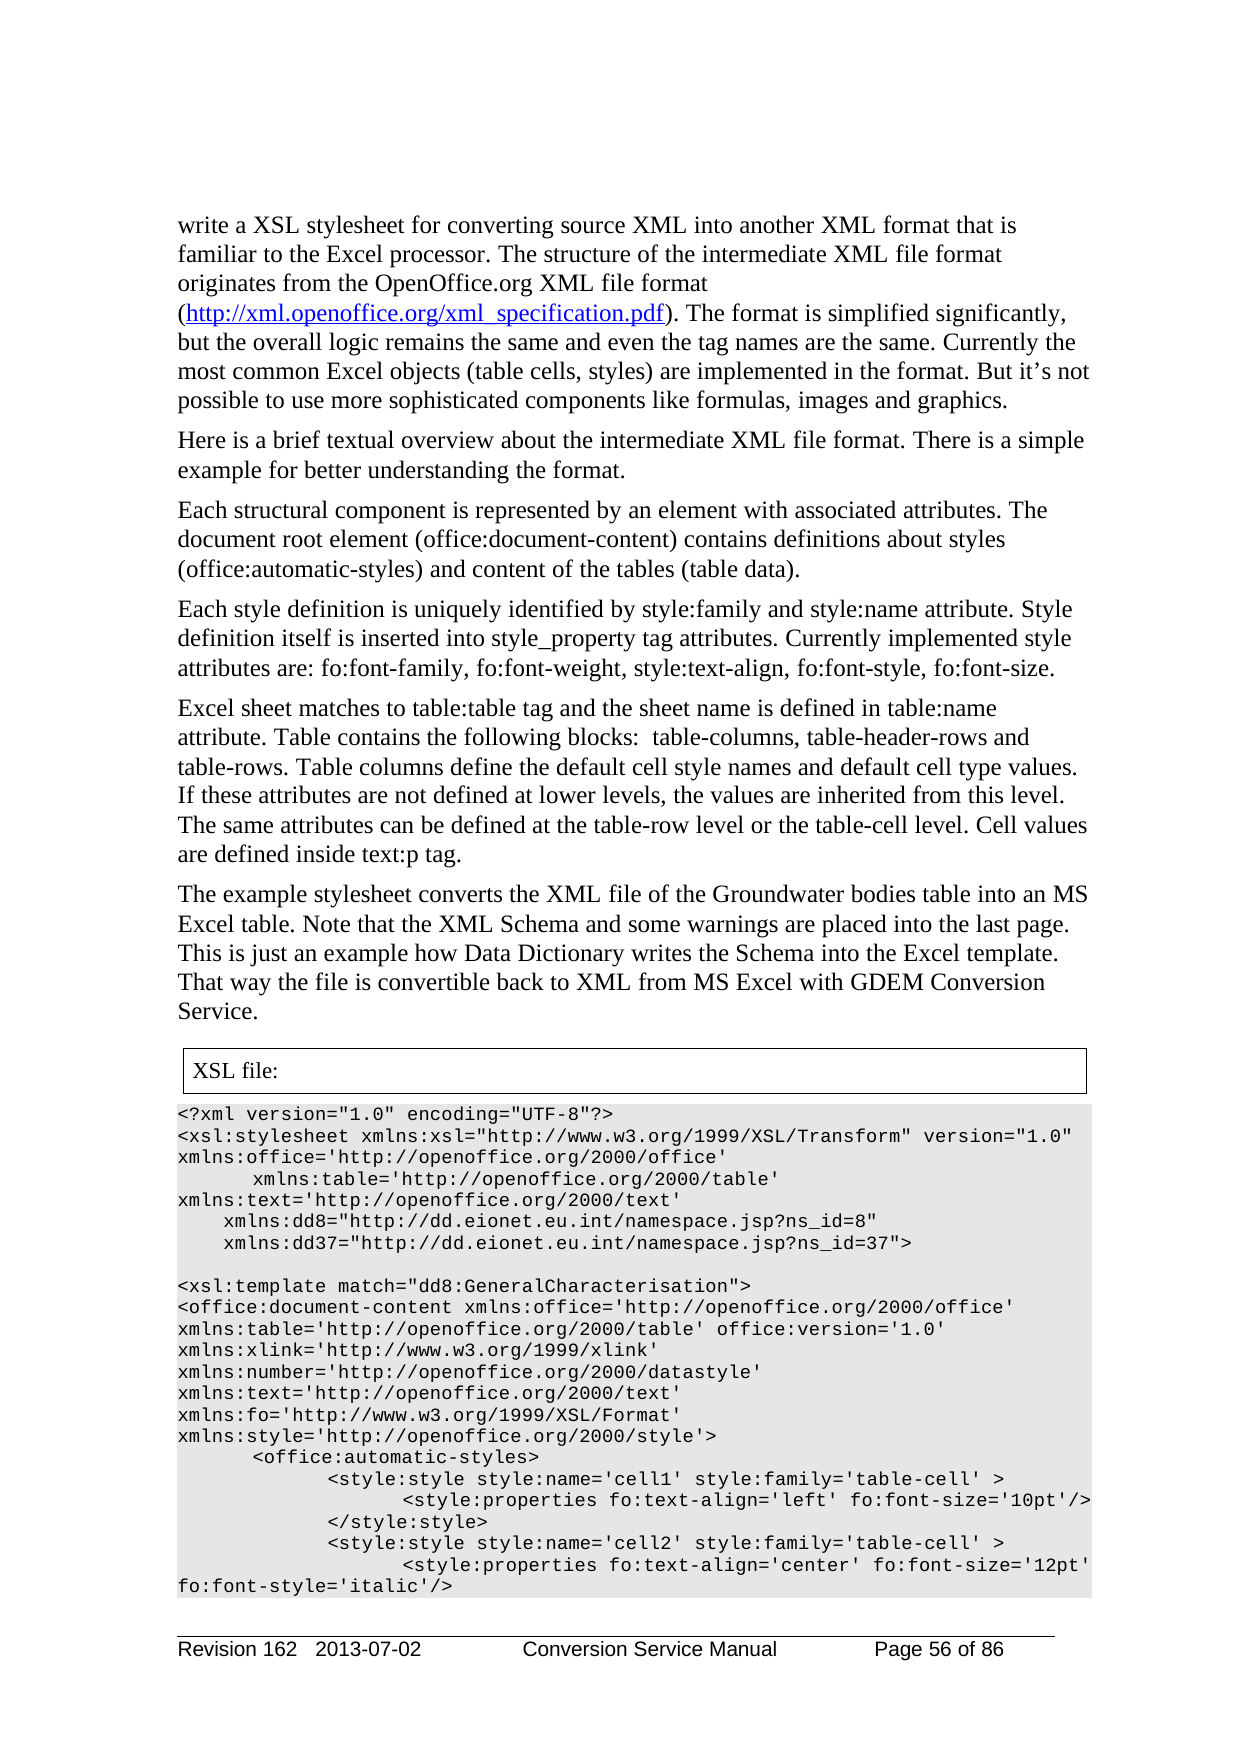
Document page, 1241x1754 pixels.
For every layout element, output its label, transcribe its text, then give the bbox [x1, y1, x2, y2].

list <xsl:stylesheet xmlns:xsl="http://www.w3.org/1999/XSL/Transform" version="1.0" xmlns:office='http://openoffice.org/2000/office' xmlns:table='http://openoffice.org/2000/table' xmlns:text='http://openoffice.org/2000/text' [177, 1126, 1092, 1212]
list <office:automatic-styles> [177, 1448, 1092, 1469]
list </style:style> [177, 1512, 1092, 1534]
list xmlns:dd8="http://dd.eionet.eu.int/namespace.jsp?ns_id=8" [177, 1212, 1092, 1233]
list <style:style style:name='cell2' style:family='table-cell' > [177, 1534, 1092, 1555]
list <style:style style:name='cell1' style:family='table-cell' > [177, 1469, 1092, 1491]
list <office:document-content xmlns:office='http://openoffice.org/2000/office' xmlns:table='http://openoffice.org/2000/table' office:version='1.0' xmlns:xlink='http://www.w3.org/1999/xlink' xmlns:number='http://openoffice.org/2000/datastyle' xmlns:text='http://openoffice.org/2000/text' xmlns:fo='http://www.w3.org/1999/XSL/Format' xmlns:style='http://openoffice.org/2000/style'> [177, 1298, 1092, 1448]
list <style:properties fo:text-align='left' fo:font-size='10pt'/> [177, 1491, 1092, 1512]
list <xsl:template match="dd8:GeneralCharacterisation"> [177, 1276, 1092, 1298]
text Each style definition is uniquely identified by style:family and style:name attribute. Style definition itself is inserted into style_property tag attributes. Currently implemented style attributes are: fo:font-family, fo:font-weight, style:text-align, fo:font-style, fo:font-size. [177, 594, 1092, 681]
list xmlns:dd37="http://dd.eionet.eu.int/namespace.jsp?ns_id=37"> [177, 1233, 1092, 1255]
text write a XSL stylesheet for converting source XML into another XML format that is familiar to the Excel processor. The structure of the intermediate XML file format originates from the OpenOffice.org XML file format (http://xml.openoffice.org/xml_specification.pdf). The format is simplified significantly, but the overall logic remains the same and even the tag names are the same. Currently the most common Excel objects (table cells, styles) are implemented in the format. But it’s not possible to use more sophisticated components like formulas, images and graphics. [177, 210, 1092, 414]
list <style:properties fo:text-align='center' fo:font-size='12pt' fo:font-style='italic'/> [177, 1555, 1092, 1598]
text Excel sheet matches to table:table tag and the sheet name is defined in table:name attribute. Table contains the following blocks: table-columns, table-header-rows and table-rows. Table columns define the default cell style names and default cell type values. If these attributes are not defined at lower levels, the values are inherited from this level. The same attributes can be defined at the table-row level or the table-cell level. Cell values are defined inside text:p tag. [177, 693, 1092, 868]
text Here is a brief textual overview about the intermediate XML file format. There is a simple example for better understanding the format. [177, 425, 1092, 483]
text The example stylesheet converts the XML file of the Groundwater bodies table into an MS Excel table. Note that the XML Schema and some warnings are placed into the last page. This is just an example how Data Dictionary writes the Schema into the Excel template. That way the file is convertible back to XML from MS Excel with GDEM Conversion Service. [177, 879, 1092, 1025]
text XSL file: [184, 1049, 1086, 1093]
list <?xml version="1.0" encoding="UTF-8"?> [177, 1104, 1092, 1126]
text Each structural component is represented by an element with associated attributes. The document root element (office:document-content) contains definitions about styles (office:automatic-styles) and content of the tables (table data). [177, 495, 1092, 582]
